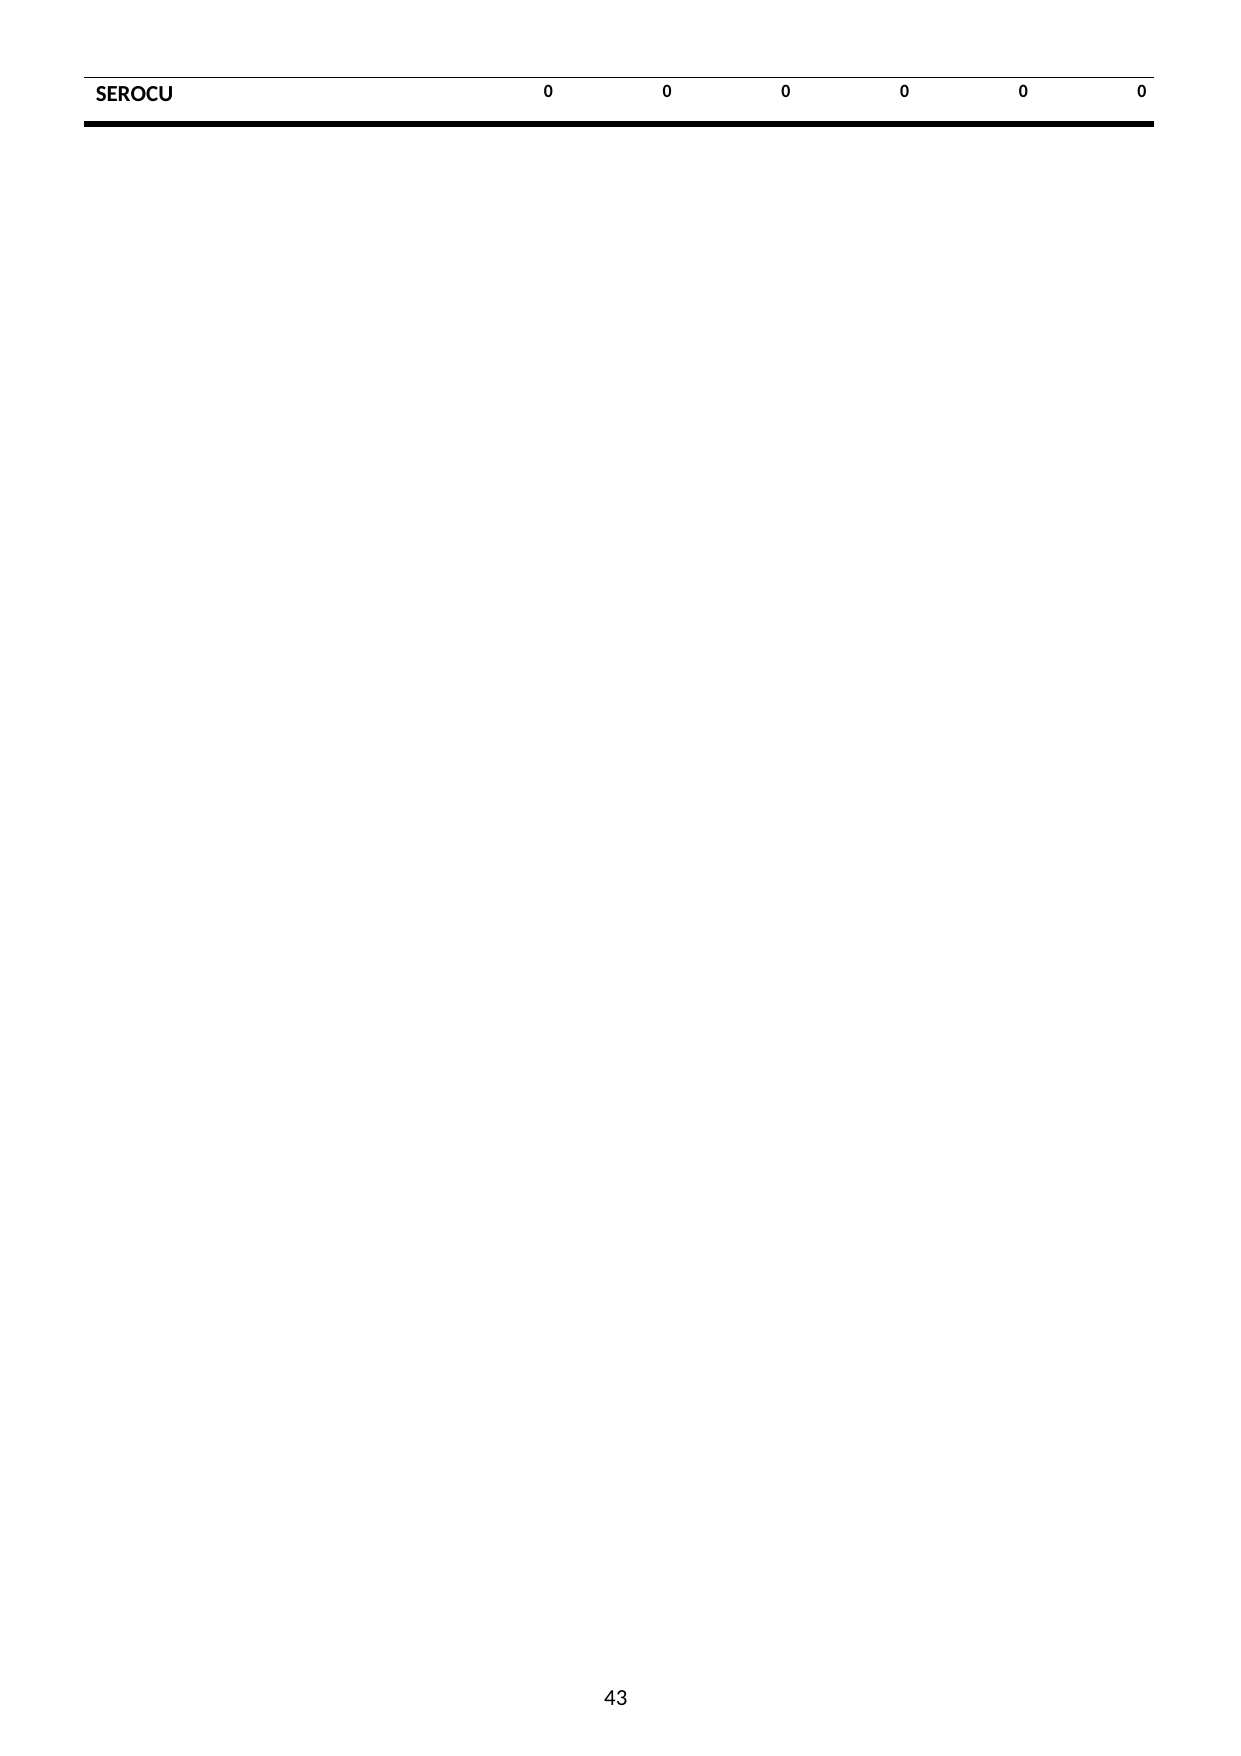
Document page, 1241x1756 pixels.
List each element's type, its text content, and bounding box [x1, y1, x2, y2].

table_cell 0 [575, 78, 698, 121]
table_cell 0 [439, 78, 575, 121]
table_cell 0 [935, 78, 1041, 121]
table_cell 0 [698, 78, 804, 121]
table_cell 0 [1041, 78, 1154, 121]
table_cell 0 [804, 78, 935, 121]
table_cell SEROCU [84, 78, 439, 121]
